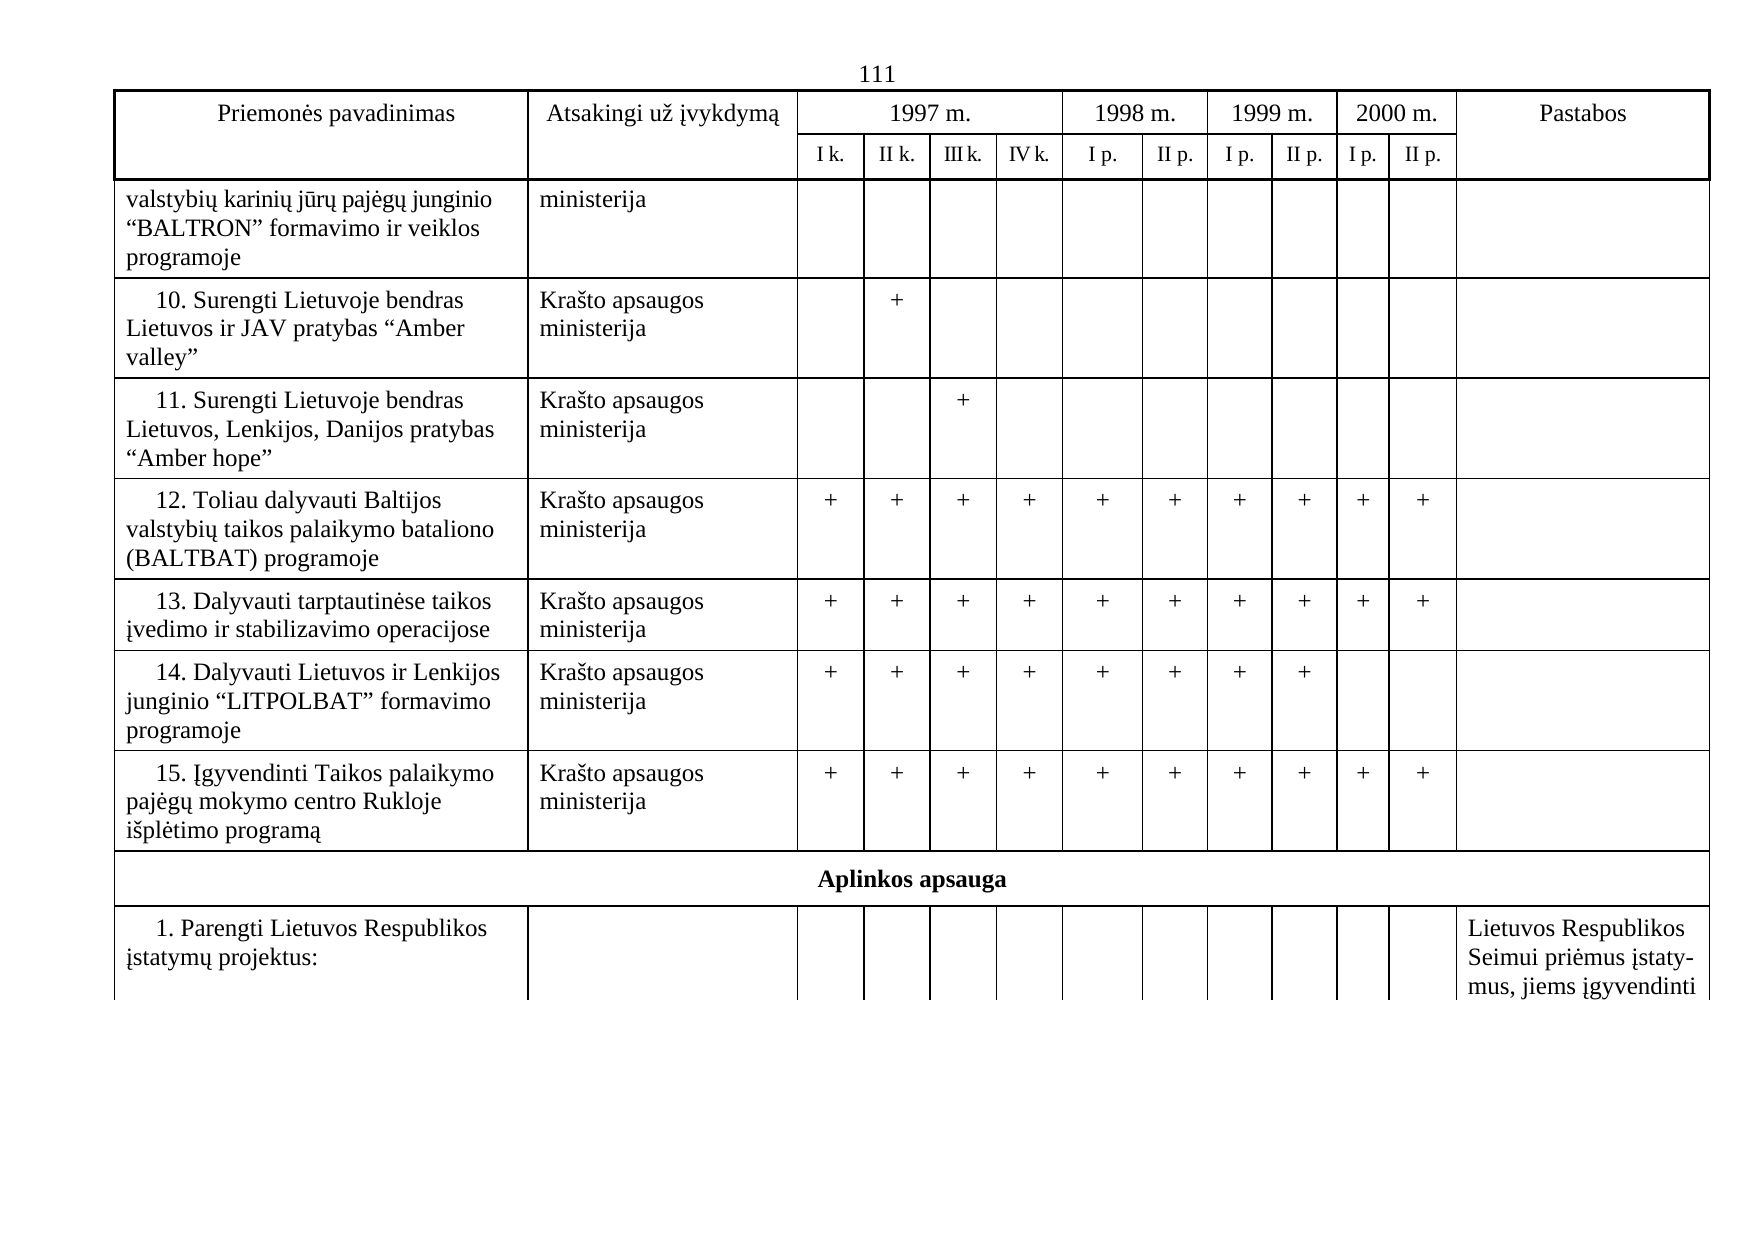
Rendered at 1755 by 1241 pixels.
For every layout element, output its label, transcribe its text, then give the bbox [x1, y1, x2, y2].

table_cell + [798, 651, 863, 750]
table_cell + [997, 651, 1062, 750]
table_header Atsakingi už įvykdymą [529, 92, 797, 133]
table_cell Lietuvos Respublikos Seimui priėmus įstaty-mus, jiems įgyvendinti [1457, 907, 1709, 999]
table_cell [1273, 907, 1336, 999]
table_cell + [1143, 479, 1207, 578]
table_cell + [865, 279, 929, 377]
table_cell 10. Surengti Lietuvoje bendras Lietuvos ir JAV pratybas “Amber valley” [115, 279, 527, 377]
table_cell + [1208, 651, 1271, 750]
table_cell + [865, 751, 929, 850]
table_cell Krašto apsaugos ministerija [529, 580, 797, 649]
table_cell 11. Surengti Lietuvoje bendras Lietuvos, Lenkijos, Danijos pratybas “Amber hope” [115, 379, 527, 478]
table_cell [1063, 907, 1142, 999]
table_cell [116, 133, 527, 178]
table_cell [1273, 379, 1336, 478]
table_cell [997, 181, 1062, 277]
table_header 1997 m. [798, 92, 1062, 133]
table_cell + [931, 651, 996, 750]
table_cell + [865, 479, 929, 578]
table_cell [1390, 181, 1456, 277]
table_cell II p. [1273, 135, 1336, 178]
table_cell [1457, 379, 1709, 478]
table_header 1999 m. [1208, 92, 1336, 133]
table_cell + [1063, 479, 1142, 578]
table_cell [1390, 279, 1456, 377]
table_cell + [1063, 751, 1142, 850]
table_cell + [1273, 751, 1336, 850]
table_cell + [1390, 580, 1456, 649]
table_cell [997, 379, 1062, 478]
table_cell + [1208, 751, 1271, 850]
table_cell Krašto apsaugos ministerija [529, 751, 797, 850]
table_cell + [931, 580, 996, 649]
table_cell [1457, 279, 1709, 377]
table_cell [1457, 181, 1709, 277]
table_cell [1338, 279, 1388, 377]
table_cell [798, 907, 863, 999]
table_cell + [931, 479, 996, 578]
table_cell IV k. [997, 135, 1062, 178]
table_cell Krašto apsaugos ministerija [529, 651, 797, 750]
table_cell [1063, 279, 1142, 377]
table_cell I p. [1208, 135, 1271, 178]
table_cell + [1273, 651, 1336, 750]
table_cell [798, 279, 863, 377]
table_cell [931, 279, 996, 377]
table_cell [1457, 651, 1709, 750]
table_cell [865, 181, 929, 277]
table_cell + [865, 580, 929, 649]
table_cell + [997, 751, 1062, 850]
table_cell 14. Dalyvauti Lietuvos ir Lenkijos junginio “LITPOLBAT” formavimo programoje [115, 651, 527, 750]
table_cell [1338, 651, 1388, 750]
table_cell I k. [798, 135, 863, 178]
table_cell [1143, 181, 1207, 277]
table_header 2000 m. [1338, 92, 1456, 133]
table_cell 12. Toliau dalyvauti Baltijos valstybių taikos palaikymo bataliono (BALTBAT) programoje [115, 479, 527, 578]
table_cell [1063, 379, 1142, 478]
table_cell [1338, 379, 1388, 478]
table_cell + [1273, 580, 1336, 649]
table_cell [1390, 651, 1456, 750]
table_header Pastabos [1457, 92, 1708, 133]
table_cell [931, 907, 996, 999]
table_cell + [1143, 751, 1207, 850]
table_cell [865, 379, 929, 478]
table_cell [1208, 379, 1271, 478]
table_cell [1338, 181, 1388, 277]
table_cell [1457, 751, 1709, 850]
table_cell [997, 279, 1062, 377]
table_cell [1390, 379, 1456, 478]
table_cell + [1143, 580, 1207, 649]
table_cell + [1338, 580, 1388, 649]
table_cell + [1143, 651, 1207, 750]
table_cell Krašto apsaugos ministerija [529, 379, 797, 478]
table_cell + [1208, 580, 1271, 649]
table_cell [1457, 133, 1708, 178]
table_cell [529, 133, 797, 178]
table_cell [1273, 181, 1336, 277]
table_cell [1457, 580, 1709, 649]
table_cell II k. [865, 135, 929, 178]
table_cell [1208, 907, 1271, 999]
table_cell [529, 907, 797, 999]
table_cell [1273, 279, 1336, 377]
table_cell + [1208, 479, 1271, 578]
table_cell II p. [1390, 135, 1456, 178]
table_cell [1143, 379, 1207, 478]
table_cell [931, 181, 996, 277]
table_cell III k. [931, 135, 996, 178]
table_cell [1063, 181, 1142, 277]
table_cell Krašto apsaugos ministerija [529, 479, 797, 578]
table_cell + [1338, 479, 1388, 578]
table_cell + [798, 580, 863, 649]
table_cell + [1390, 751, 1456, 850]
table_cell + [997, 479, 1062, 578]
table_cell [1208, 181, 1271, 277]
table_cell I p. [1063, 135, 1142, 178]
table_cell 15. Įgyvendinti Taikos palaikymo pajėgų mokymo centro Rukloje išplėtimo programą [115, 751, 527, 850]
table_cell + [1063, 580, 1142, 649]
table_cell + [931, 751, 996, 850]
table_cell [1143, 907, 1207, 999]
table_header Priemonės pavadinimas [116, 92, 527, 133]
table_cell II p. [1143, 135, 1207, 178]
table_cell + [798, 751, 863, 850]
table_cell [798, 181, 863, 277]
table_cell [1457, 479, 1709, 578]
table_cell Aplinkos apsauga [115, 852, 1709, 905]
table_cell valstybių karinių jūrų pajėgų junginio “BALTRON” formavimo ir veiklos programoje [115, 181, 527, 277]
table_cell + [931, 379, 996, 478]
table_cell + [798, 479, 863, 578]
table_cell + [1390, 479, 1456, 578]
table_cell [1338, 907, 1388, 999]
table_cell + [1338, 751, 1388, 850]
table_cell [1208, 279, 1271, 377]
table_cell [798, 379, 863, 478]
table_cell + [1063, 651, 1142, 750]
table_cell [865, 907, 929, 999]
table_cell + [865, 651, 929, 750]
table_cell [997, 907, 1062, 999]
table_cell ministerija [529, 181, 797, 277]
table_cell [1390, 907, 1456, 999]
table_cell + [997, 580, 1062, 649]
table_cell 1. Parengti Lietuvos Respublikos įstatymų projektus: [115, 907, 527, 999]
table_header 1998 m. [1063, 92, 1207, 133]
table_cell [1143, 279, 1207, 377]
table_cell 13. Dalyvauti tarptautinėse taikos įvedimo ir stabilizavimo operacijose [115, 580, 527, 649]
table_cell Krašto apsaugos ministerija [529, 279, 797, 377]
table_cell + [1273, 479, 1336, 578]
table_cell I p. [1338, 135, 1388, 178]
